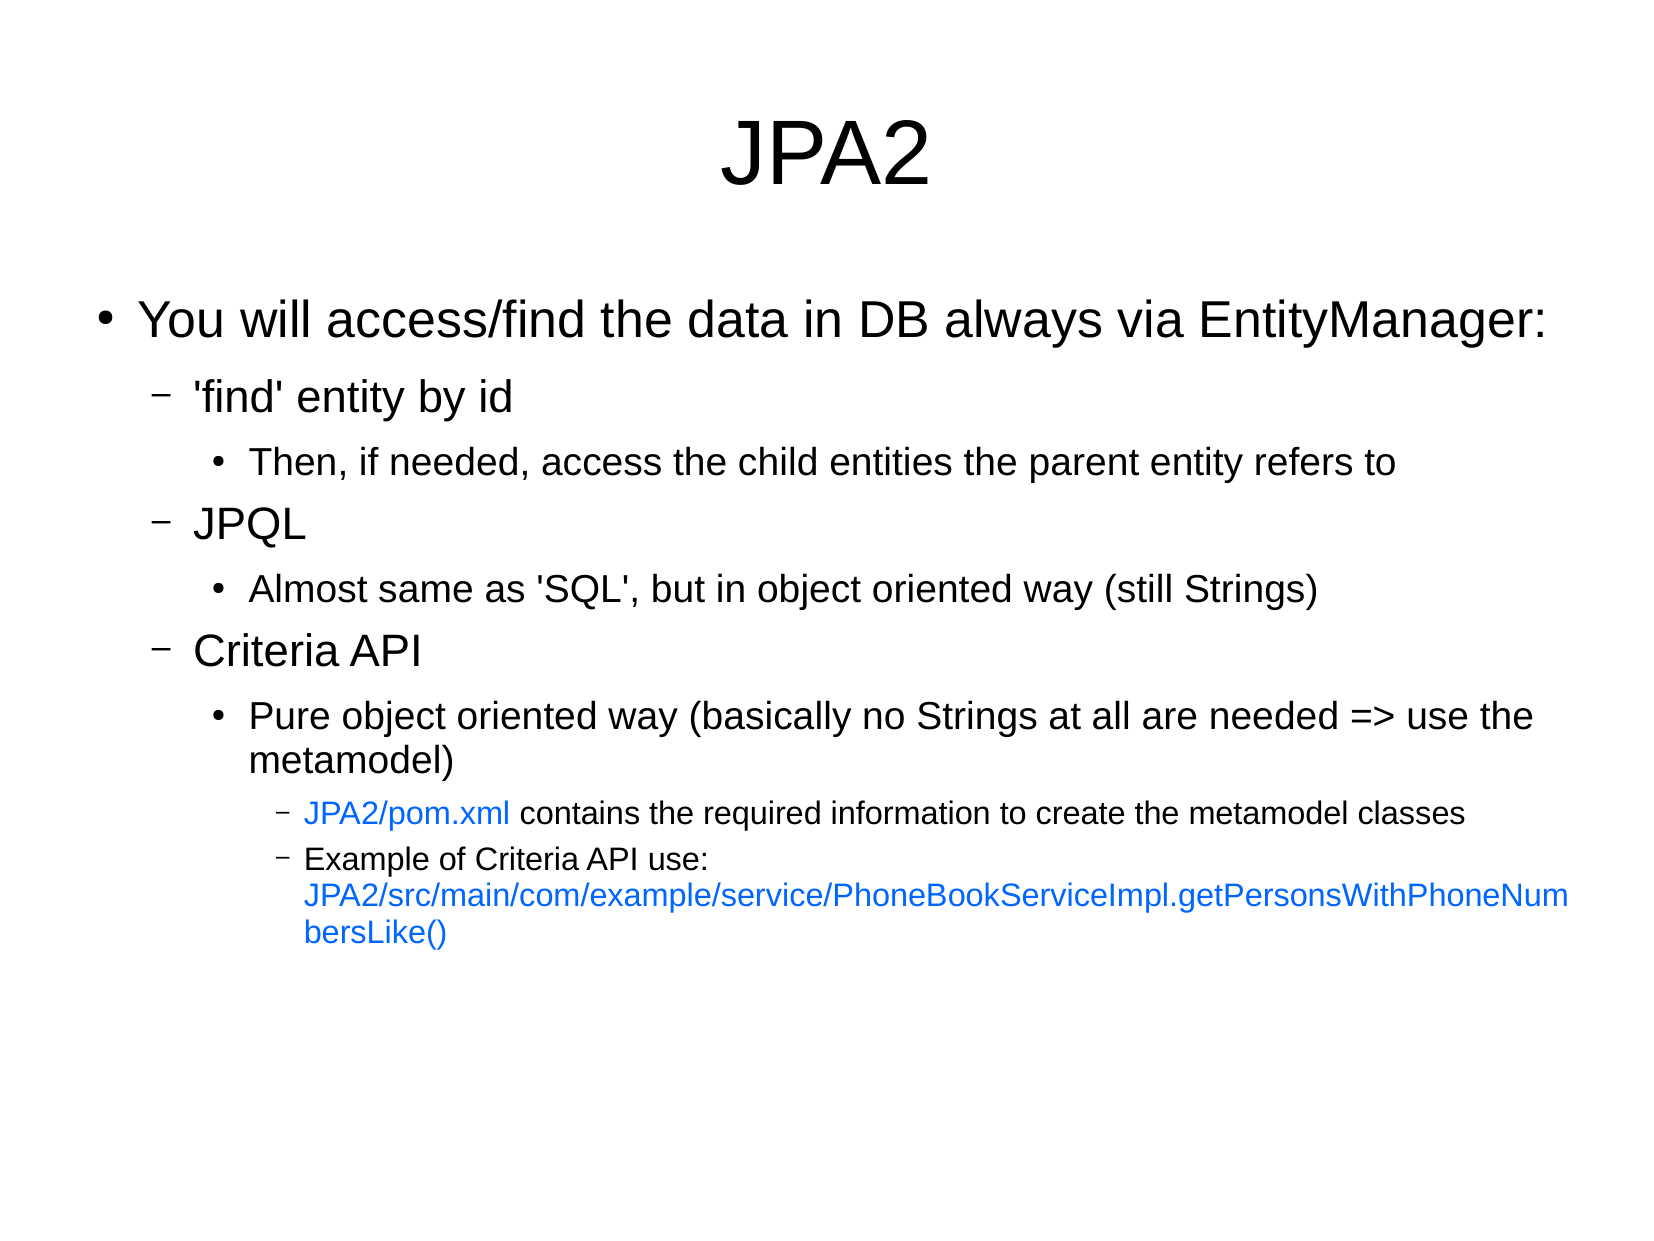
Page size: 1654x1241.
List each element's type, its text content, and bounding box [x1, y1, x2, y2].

list You will access/find the data in DB always via EntityManager: 'find' entity by id Then, if needed, access the child entities the parent entity refers to JPQL Almost same as 'SQL', but in object oriented way (still Strings) Criteria API Pure object oriented way (basically no Strings at all are needed => use the metamodel) JPA2/pom.xml contains the required information to create the metamodel classes Example of Criteria API use: JPA2/src/main/com/example/service/PhoneBookServiceImpl.getPersonsWithPhoneNumbersLike() [82, 290, 1571, 1010]
title JPA2 [82, 49, 1571, 257]
